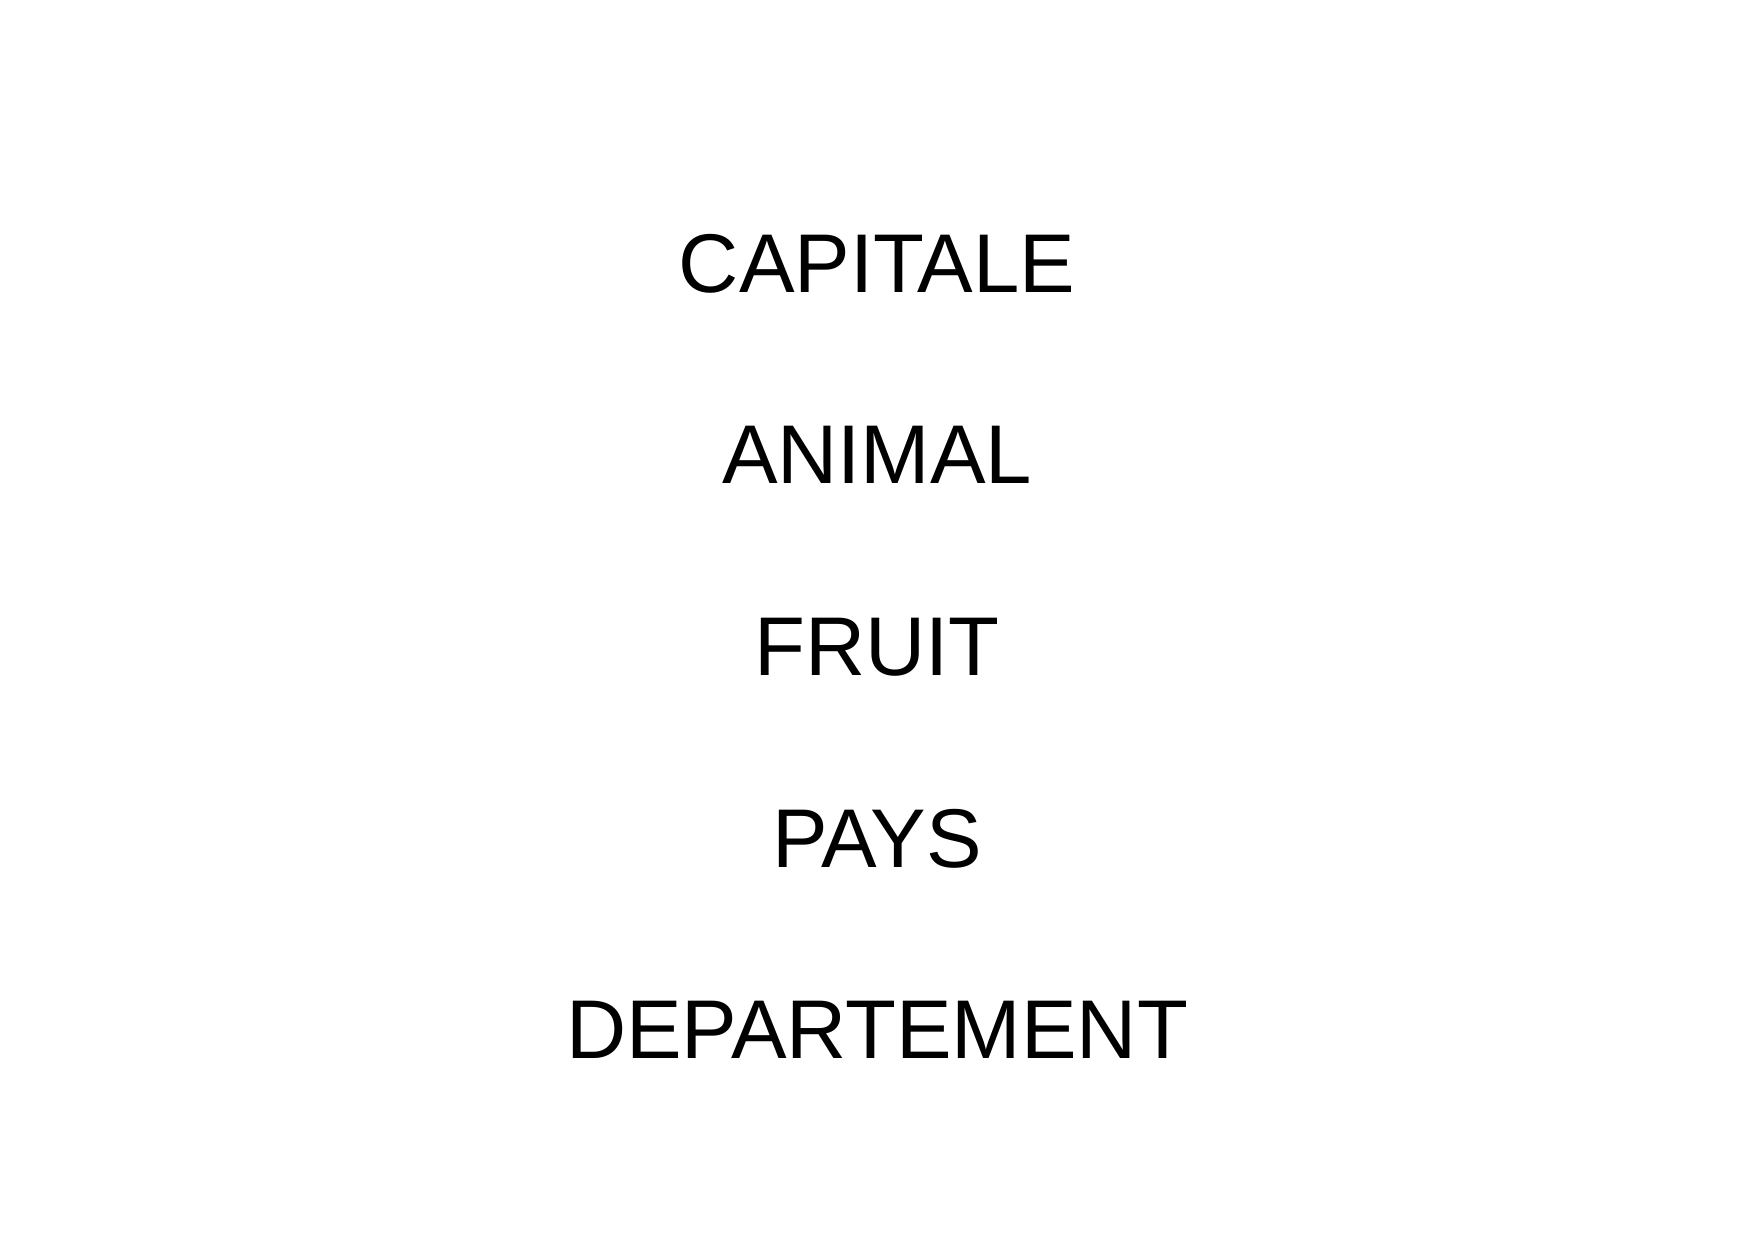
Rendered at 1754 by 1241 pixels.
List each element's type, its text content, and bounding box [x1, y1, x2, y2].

text DEPARTEMENT [118, 981, 1636, 1076]
text PAYS [118, 789, 1636, 885]
text FRUIT [118, 597, 1636, 693]
text CAPITALE [118, 214, 1636, 310]
text ANIMAL [118, 406, 1636, 501]
